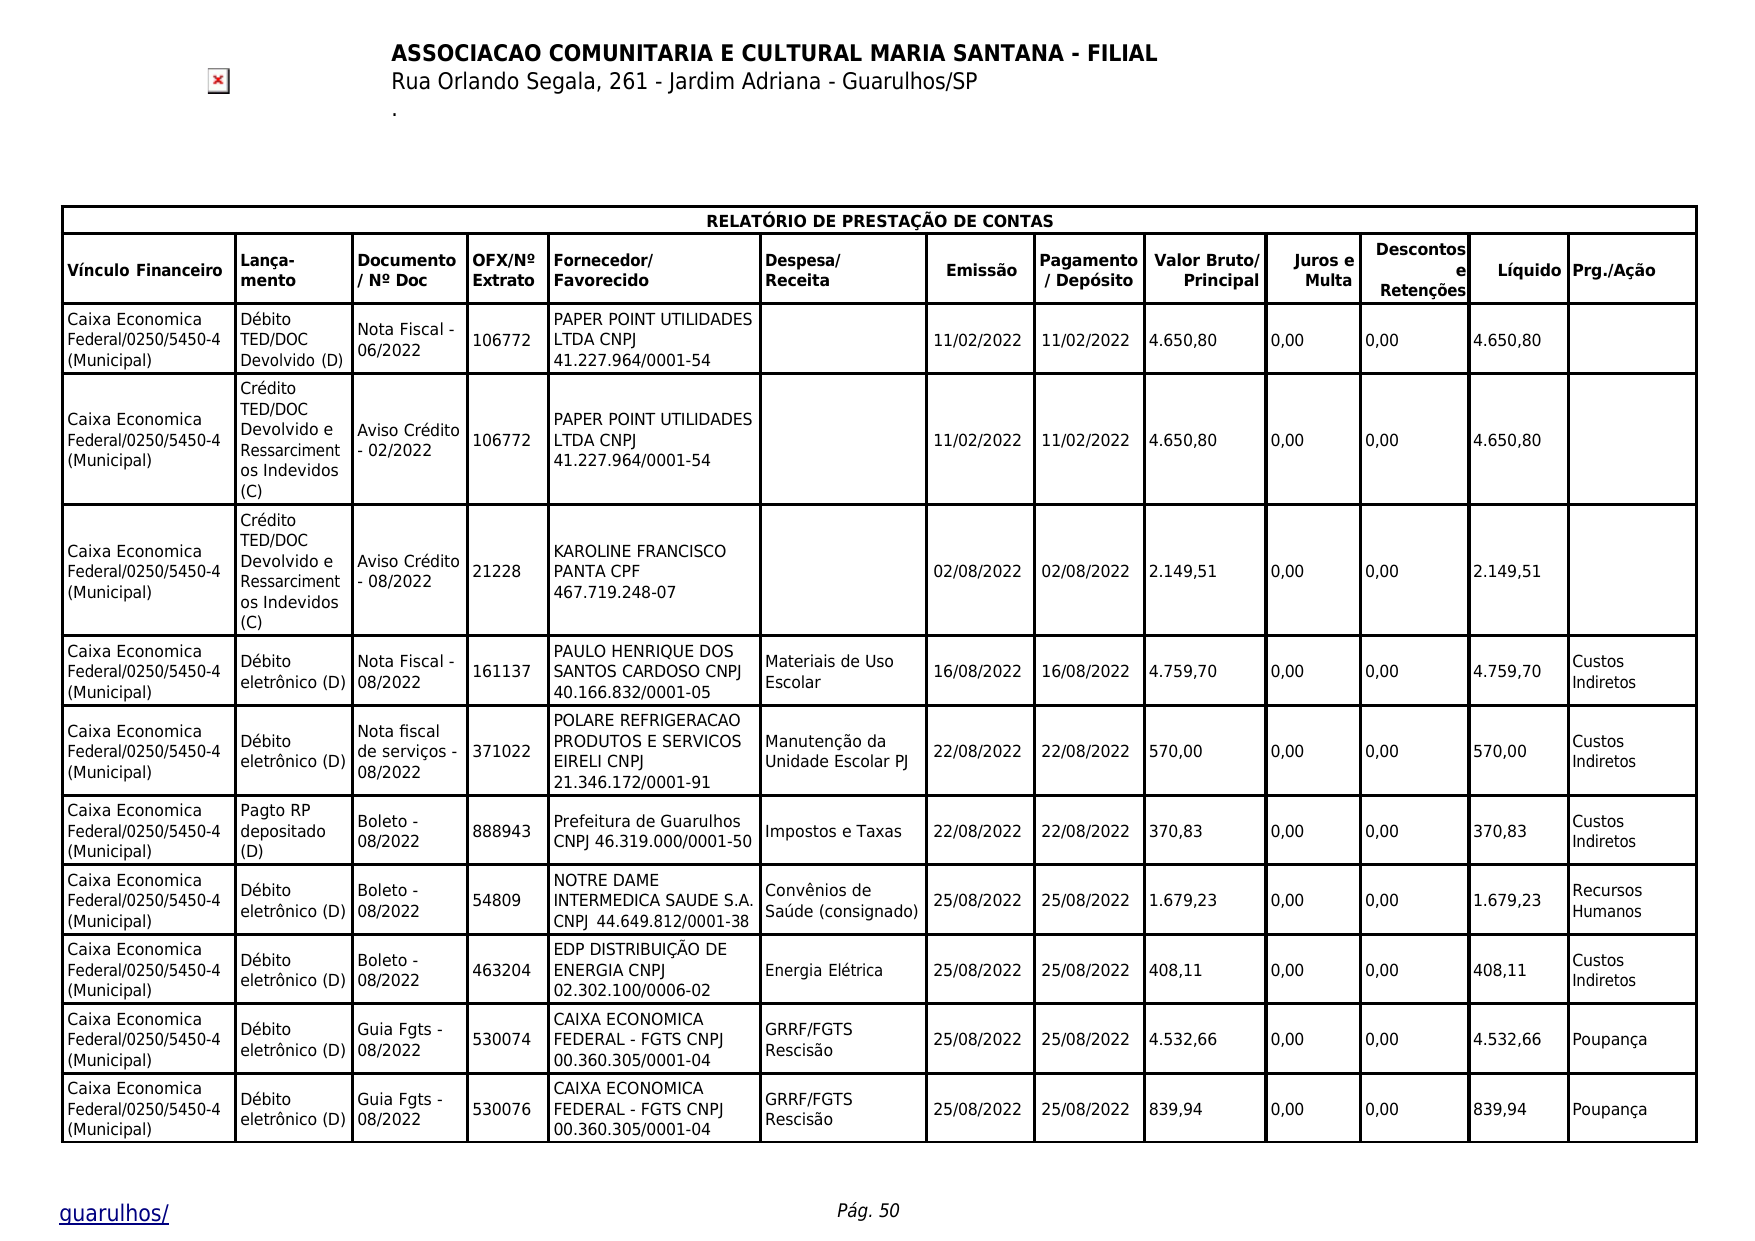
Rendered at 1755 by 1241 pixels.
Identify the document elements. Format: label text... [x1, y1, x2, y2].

table_cell Guia Fgts - 08/2022 [354, 1075, 466, 1141]
table_cell 370,83 [1146, 797, 1264, 863]
table_cell Nota ﬁscal de serviços - 08/2022 [354, 707, 466, 794]
table_cell 25/08/2022 [928, 936, 1033, 1002]
table_cell 22/08/2022 [1036, 797, 1143, 863]
table_cell 0,00 [1362, 936, 1467, 1002]
table_cell 371022 [469, 707, 547, 794]
table_cell 0,00 [1268, 637, 1359, 704]
table_cell Pagto RP depositado (D) [237, 797, 351, 863]
table_cell Débito eletrônico (D) [237, 1005, 351, 1072]
table_cell NOTRE DAME INTERMEDICA SAUDE S.A. CNPJ 44.649.812/0001-38 [550, 866, 759, 933]
table_cell OFX/Nº Extrato [469, 235, 547, 302]
table_cell Caixa Economica Federal/0250/5450-4 (Municipal) [64, 936, 234, 1002]
table_cell 4.650,80 [1146, 305, 1264, 372]
table_cell 25/08/2022 [928, 1005, 1033, 1072]
table_cell Débito eletrônico (D) [237, 866, 351, 933]
table_cell 22/08/2022 [928, 797, 1033, 863]
table_cell [1570, 506, 1695, 634]
table_cell Custos Indiretos [1570, 707, 1695, 794]
table_cell GRRF/FGTS Rescisão [762, 1005, 925, 1072]
table_cell Caixa Economica Federal/0250/5450-4 (Municipal) [64, 506, 234, 634]
table_cell 888943 [469, 797, 547, 863]
table_cell Crédito TED/DOC Devolvido e Ressarciment os Indevidos (C) [237, 375, 351, 503]
table_cell Documento / Nº Doc [354, 235, 466, 302]
table_cell 0,00 [1362, 305, 1467, 372]
table_cell 2.149,51 [1471, 506, 1567, 634]
table_cell Débito TED/DOC Devolvido (D) [237, 305, 351, 372]
table_cell 0,00 [1268, 506, 1359, 634]
table_header RELATÓRIO DE PRESTAÇÃO DE CONTAS [64, 208, 1695, 232]
table_cell PAPER POINT UTILIDADES LTDA CNPJ 41.227.964/0001-54 [550, 375, 759, 503]
table_cell 4.650,80 [1471, 305, 1567, 372]
table_cell 0,00 [1362, 707, 1467, 794]
table_cell 02/08/2022 [928, 506, 1033, 634]
table_cell 25/08/2022 [1036, 936, 1143, 1002]
table_cell Poupança [1570, 1075, 1695, 1141]
table_cell PAPER POINT UTILIDADES LTDA CNPJ 41.227.964/0001-54 [550, 305, 759, 372]
table_cell 0,00 [1362, 637, 1467, 704]
table_cell 11/02/2022 [928, 375, 1033, 503]
table_cell Custos Indiretos [1570, 637, 1695, 704]
table_cell 0,00 [1268, 375, 1359, 503]
table_cell Nota Fiscal - 08/2022 [354, 637, 466, 704]
table_cell 4.759,70 [1146, 637, 1264, 704]
table_cell [762, 305, 925, 372]
table_cell Boleto - 08/2022 [354, 936, 466, 1002]
table_cell Impostos e Taxas [762, 797, 925, 863]
table_cell Débito eletrônico (D) [237, 1075, 351, 1141]
table_cell 1.679,23 [1471, 866, 1567, 933]
table_cell POLARE REFRIGERACAO PRODUTOS E SERVICOS EIRELI CNPJ 21.346.172/0001-91 [550, 707, 759, 794]
table_cell 106772 [469, 375, 547, 503]
table_cell 11/02/2022 [1036, 305, 1143, 372]
table_cell 16/08/2022 [928, 637, 1033, 704]
table_cell Nota Fiscal - 06/2022 [354, 305, 466, 372]
table_cell 2.149,51 [1146, 506, 1264, 634]
table_cell 408,11 [1471, 936, 1567, 1002]
table_cell 106772 [469, 305, 547, 372]
table_cell 0,00 [1268, 305, 1359, 372]
table_cell Débito eletrônico (D) [237, 637, 351, 704]
table_cell 4.532,66 [1146, 1005, 1264, 1072]
table_cell 16/08/2022 [1036, 637, 1143, 704]
table_cell 161137 [469, 637, 547, 704]
table_cell Juros e Multa [1268, 235, 1359, 302]
table_cell 4.650,80 [1146, 375, 1264, 503]
table_cell Energia Elétrica [762, 936, 925, 1002]
table_cell Custos Indiretos [1570, 797, 1695, 863]
table_cell 25/08/2022 [928, 866, 1033, 933]
table_cell 408,11 [1146, 936, 1264, 1002]
table_cell 54809 [469, 866, 547, 933]
table_cell 570,00 [1471, 707, 1567, 794]
table_cell 0,00 [1362, 797, 1467, 863]
table_cell 25/08/2022 [928, 1075, 1033, 1141]
table_cell 463204 [469, 936, 547, 1002]
table_cell PAULO HENRIQUE DOS SANTOS CARDOSO CNPJ 40.166.832/0001-05 [550, 637, 759, 704]
table_cell KAROLINE FRANCISCO PANTA CPF 467.719.248-07 [550, 506, 759, 634]
table_cell Caixa Economica Federal/0250/5450-4 (Municipal) [64, 375, 234, 503]
table_cell Pagamento / Depósito [1036, 235, 1143, 302]
table_cell Caixa Economica Federal/0250/5450-4 (Municipal) [64, 1075, 234, 1141]
table_cell 11/02/2022 [928, 305, 1033, 372]
table_cell Prefeitura de Guarulhos CNPJ 46.319.000/0001-50 [550, 797, 759, 863]
table_cell GRRF/FGTS Rescisão [762, 1075, 925, 1141]
table_cell Caixa Economica Federal/0250/5450-4 (Municipal) [64, 637, 234, 704]
table_cell 25/08/2022 [1036, 866, 1143, 933]
table_cell [762, 506, 925, 634]
table_cell Emissão [928, 235, 1033, 302]
table_cell 0,00 [1268, 707, 1359, 794]
table_cell 0,00 [1268, 1075, 1359, 1141]
table_cell 4.650,80 [1471, 375, 1567, 503]
table_cell Crédito TED/DOC Devolvido e Ressarciment os Indevidos (C) [237, 506, 351, 634]
table_cell Guia Fgts - 08/2022 [354, 1005, 466, 1072]
table_cell 839,94 [1471, 1075, 1567, 1141]
table_cell 0,00 [1268, 797, 1359, 863]
table_cell 0,00 [1362, 866, 1467, 933]
table_cell 0,00 [1362, 375, 1467, 503]
table_cell 0,00 [1268, 1005, 1359, 1072]
table_cell [1570, 305, 1695, 372]
table_cell CAIXA ECONOMICA FEDERAL - FGTS CNPJ 00.360.305/0001-04 [550, 1005, 759, 1072]
table_cell 0,00 [1268, 936, 1359, 1002]
table_cell 21228 [469, 506, 547, 634]
table_cell CAIXA ECONOMICA FEDERAL - FGTS CNPJ 00.360.305/0001-04 [550, 1075, 759, 1141]
table_cell Convênios de Saúde (consignado) [762, 866, 925, 933]
table_cell 22/08/2022 [1036, 707, 1143, 794]
table_cell Prg./Ação [1570, 235, 1695, 302]
table_cell Custos Indiretos [1570, 936, 1695, 1002]
table_cell 530076 [469, 1075, 547, 1141]
table_cell [762, 375, 925, 503]
table_cell Poupança [1570, 1005, 1695, 1072]
table_cell Caixa Economica Federal/0250/5450-4 (Municipal) [64, 866, 234, 933]
table_cell Descontos e Retenções [1362, 235, 1467, 302]
table_cell EDP DISTRIBUIÇÃO DE ENERGIA CNPJ 02.302.100/0006-02 [550, 936, 759, 1002]
table_cell Caixa Economica Federal/0250/5450-4 (Municipal) [64, 797, 234, 863]
table_cell Valor Bruto/ Principal [1146, 235, 1264, 302]
table_cell Aviso Crédito - 02/2022 [354, 375, 466, 503]
table_cell 0,00 [1362, 1005, 1467, 1072]
table_cell 0,00 [1362, 506, 1467, 634]
table_cell Despesa/ Receita [762, 235, 925, 302]
table_cell 02/08/2022 [1036, 506, 1143, 634]
table_cell 4.532,66 [1471, 1005, 1567, 1072]
table_cell Vínculo Financeiro [64, 235, 234, 302]
table_cell Caixa Economica Federal/0250/5450-4 (Municipal) [64, 707, 234, 794]
table_cell Caixa Economica Federal/0250/5450-4 (Municipal) [64, 1005, 234, 1072]
table_cell Manutenção da Unidade Escolar PJ [762, 707, 925, 794]
table_cell 25/08/2022 [1036, 1075, 1143, 1141]
table_cell Lança- mento [237, 235, 351, 302]
table_cell 11/02/2022 [1036, 375, 1143, 503]
table_cell 370,83 [1471, 797, 1567, 863]
table_cell Recursos Humanos [1570, 866, 1695, 933]
table_cell 839,94 [1146, 1075, 1264, 1141]
table_cell 1.679,23 [1146, 866, 1264, 933]
table_cell 530074 [469, 1005, 547, 1072]
table_cell 0,00 [1362, 1075, 1467, 1141]
table_cell Materiais de Uso Escolar [762, 637, 925, 704]
table_cell [1570, 375, 1695, 503]
table_cell Boleto - 08/2022 [354, 866, 466, 933]
table_cell 22/08/2022 [928, 707, 1033, 794]
table_cell 570,00 [1146, 707, 1264, 794]
table_cell 25/08/2022 [1036, 1005, 1143, 1072]
table_cell Aviso Crédito - 08/2022 [354, 506, 466, 634]
table_cell Caixa Economica Federal/0250/5450-4 (Municipal) [64, 305, 234, 372]
table_cell Fornecedor/ Favorecido [550, 235, 759, 302]
table_cell Débito eletrônico (D) [237, 707, 351, 794]
table_cell Boleto - 08/2022 [354, 797, 466, 863]
table_cell 4.759,70 [1471, 637, 1567, 704]
table_cell Líquido [1471, 235, 1567, 302]
table_cell Débito eletrônico (D) [237, 936, 351, 1002]
table_cell 0,00 [1268, 866, 1359, 933]
